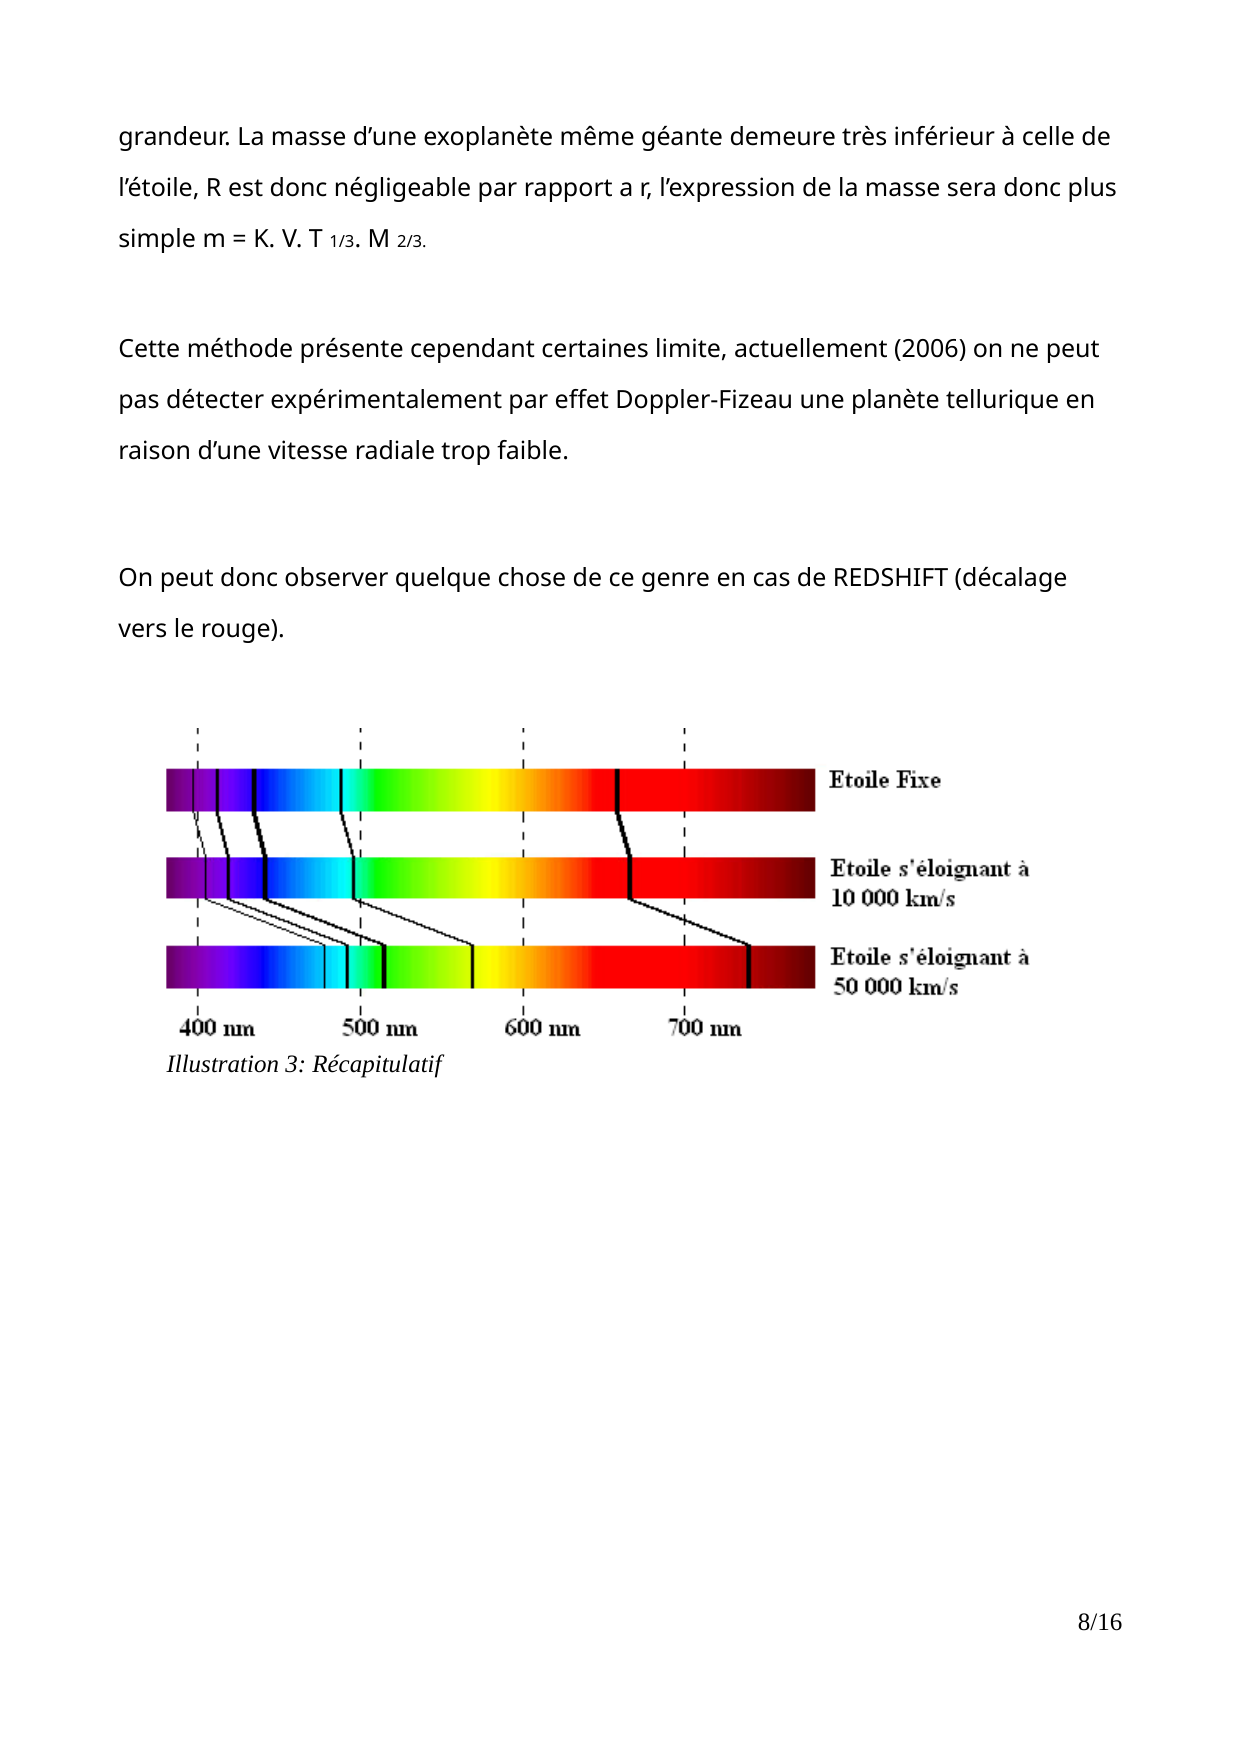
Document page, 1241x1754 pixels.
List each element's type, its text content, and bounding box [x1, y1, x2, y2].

text On peut donc observer quelque chose de ce genre en cas de REDSHIFT (décalage vers le rouge). [118, 559, 1122, 644]
text Cette méthode présente cependant certaines limite, actuellement (2006) on ne peut pas détecter expérimentalement par effet Doppler-Fizeau une planète tellurique en raison d’une vitesse radiale trop faible. [118, 330, 1122, 466]
text Illustration 3: Récapitulatif [166, 1049, 1043, 1077]
text grandeur. La masse d’une exoplanète même géante demeure très inférieur à celle de l’étoile, R est donc négligeable par rapport a r, l’expression de la masse sera donc plus simple m = K. V. T 1/3. M 2/3. [118, 118, 1122, 254]
